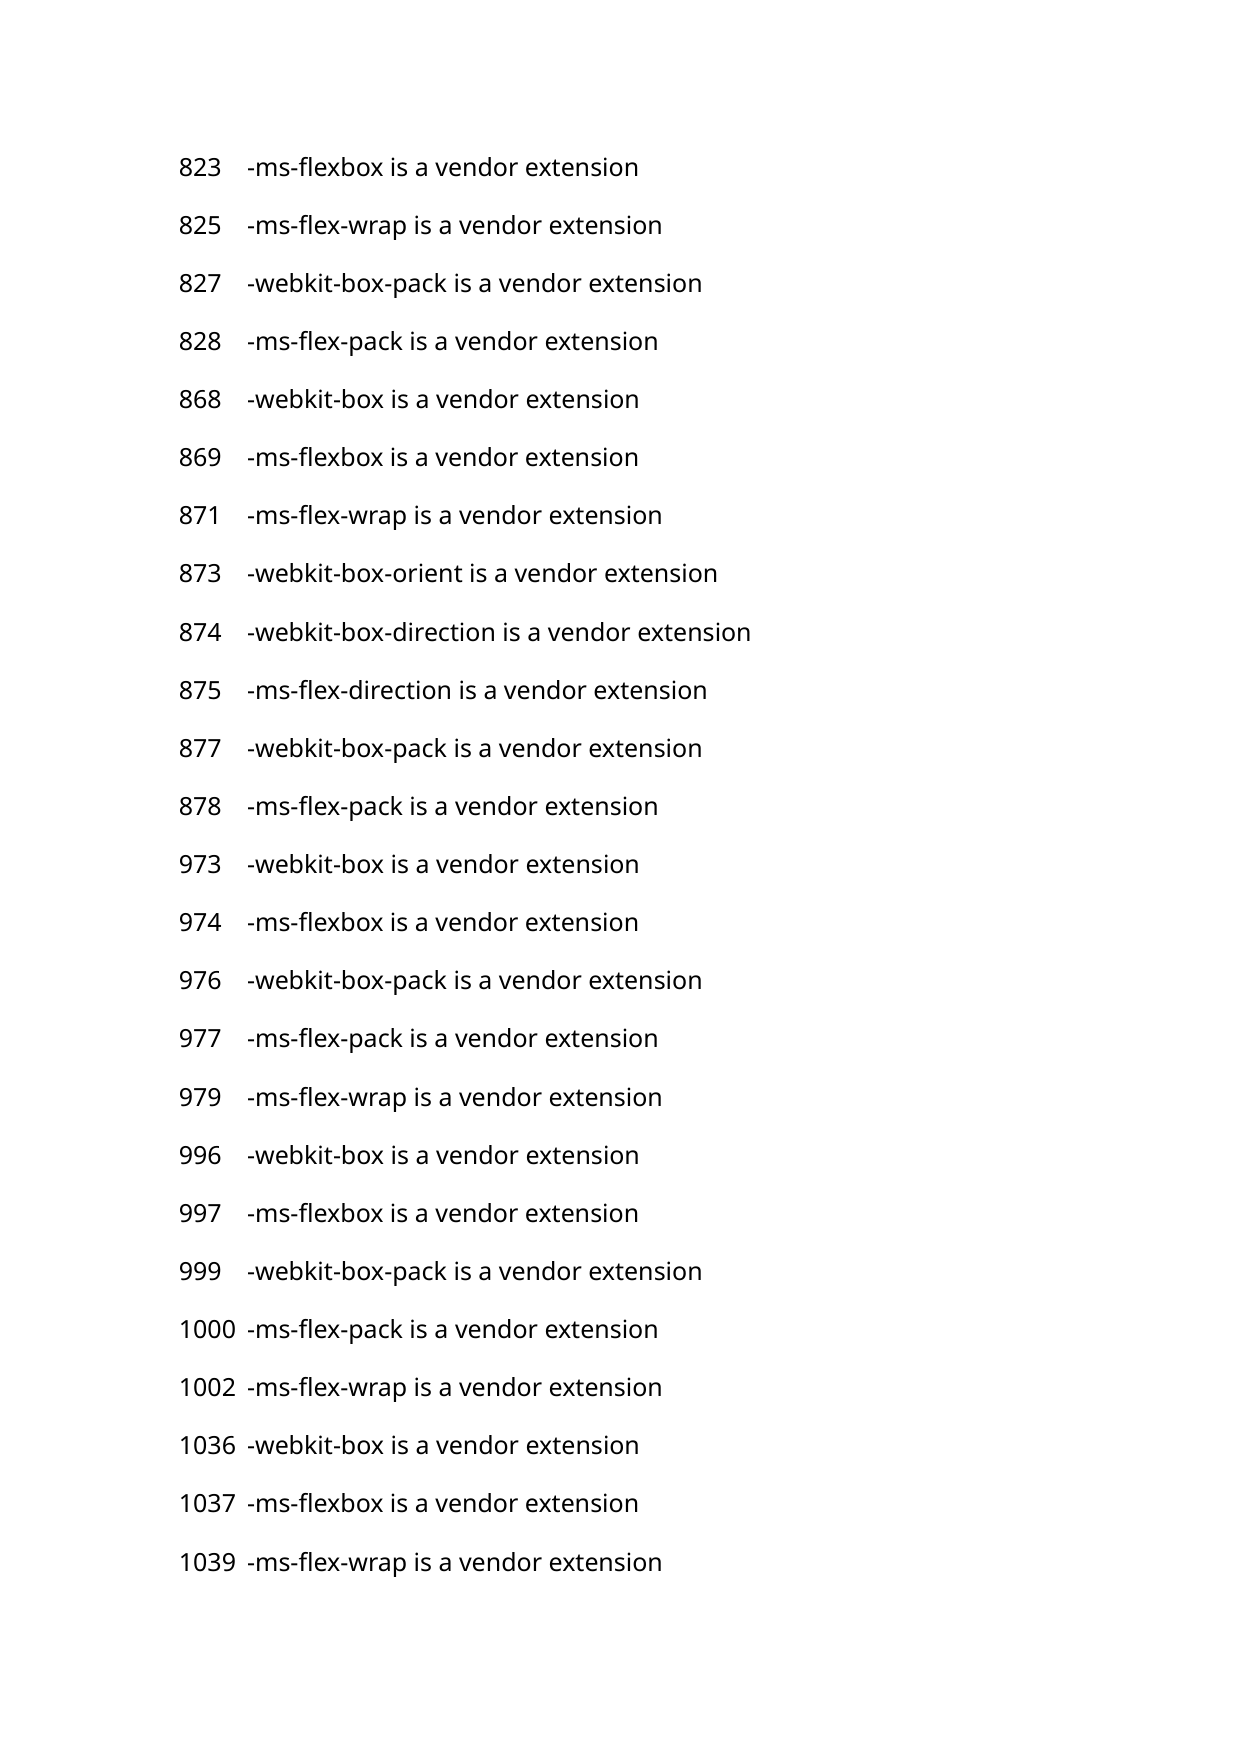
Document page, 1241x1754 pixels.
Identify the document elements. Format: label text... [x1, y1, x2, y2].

table_cell [239, 1368, 245, 1426]
table_cell -ms-flex-wrap is a vendor extension [245, 206, 960, 264]
table_cell -ms-flexbox is a vendor extension [245, 148, 960, 206]
table_cell -webkit-box-pack is a vendor extension [245, 1252, 960, 1310]
table_cell [239, 787, 245, 845]
table_cell -ms-flexbox is a vendor extension [245, 1194, 960, 1252]
table_cell -ms-flex-direction is a vendor extension [245, 671, 960, 729]
table_cell 1039 [177, 1543, 238, 1601]
table_cell [239, 903, 245, 961]
table_cell 976 [177, 961, 238, 1019]
table_cell 869 [177, 438, 238, 496]
table_cell 1002 [177, 1368, 238, 1426]
table_cell 874 [177, 613, 238, 671]
table_cell [239, 1020, 245, 1078]
table_cell -ms-flex-wrap is a vendor extension [245, 1078, 960, 1136]
table_cell [239, 264, 245, 322]
table_cell [239, 1078, 245, 1136]
table_cell -webkit-box-direction is a vendor extension [245, 613, 960, 671]
table_cell -ms-flexbox is a vendor extension [245, 1485, 960, 1543]
table_cell 979 [177, 1078, 238, 1136]
table_cell -ms-flex-pack is a vendor extension [245, 1310, 960, 1368]
table_cell -ms-flex-wrap is a vendor extension [245, 496, 960, 554]
table_cell [239, 438, 245, 496]
table_cell [239, 555, 245, 613]
table_cell 871 [177, 496, 238, 554]
table_cell [239, 729, 245, 787]
table_cell -webkit-box-orient is a vendor extension [245, 555, 960, 613]
table_cell -ms-flex-pack is a vendor extension [245, 322, 960, 380]
table_cell -webkit-box is a vendor extension [245, 845, 960, 903]
table_cell [239, 613, 245, 671]
table_cell [239, 845, 245, 903]
table_cell 828 [177, 322, 238, 380]
table_cell 878 [177, 787, 238, 845]
table_cell [239, 1426, 245, 1484]
table_cell -webkit-box-pack is a vendor extension [245, 961, 960, 1019]
table_cell 999 [177, 1252, 238, 1310]
table_cell -webkit-box-pack is a vendor extension [245, 264, 960, 322]
table_cell [239, 1136, 245, 1194]
table_cell 825 [177, 206, 238, 264]
table_cell -ms-flex-wrap is a vendor extension [245, 1368, 960, 1426]
table_cell 1037 [177, 1485, 238, 1543]
table_cell 973 [177, 845, 238, 903]
table_cell [239, 671, 245, 729]
table_cell -webkit-box is a vendor extension [245, 380, 960, 438]
table_cell -webkit-box is a vendor extension [245, 1426, 960, 1484]
table_cell [239, 148, 245, 206]
table_cell 827 [177, 264, 238, 322]
table_cell 875 [177, 671, 238, 729]
table_cell 873 [177, 555, 238, 613]
table_cell -ms-flex-pack is a vendor extension [245, 1020, 960, 1078]
table_cell 823 [177, 148, 238, 206]
table_cell 1000 [177, 1310, 238, 1368]
table_cell -ms-flexbox is a vendor extension [245, 903, 960, 961]
table_cell -ms-flex-wrap is a vendor extension [245, 1543, 960, 1601]
table_cell 868 [177, 380, 238, 438]
table_cell 977 [177, 1020, 238, 1078]
table_cell -webkit-box-pack is a vendor extension [245, 729, 960, 787]
table_cell [239, 961, 245, 1019]
table_cell 996 [177, 1136, 238, 1194]
table_cell [239, 1485, 245, 1543]
table_cell 997 [177, 1194, 238, 1252]
table_cell -webkit-box is a vendor extension [245, 1136, 960, 1194]
table_cell [239, 496, 245, 554]
table_cell -ms-flex-pack is a vendor extension [245, 787, 960, 845]
table_cell [239, 1543, 245, 1601]
table_cell [239, 1310, 245, 1368]
table_cell -ms-flexbox is a vendor extension [245, 438, 960, 496]
table_cell 974 [177, 903, 238, 961]
table_cell 1036 [177, 1426, 238, 1484]
table_cell [239, 1194, 245, 1252]
table_cell [239, 322, 245, 380]
table_cell [239, 1252, 245, 1310]
table_cell [239, 206, 245, 264]
table_cell [239, 380, 245, 438]
table_cell 877 [177, 729, 238, 787]
